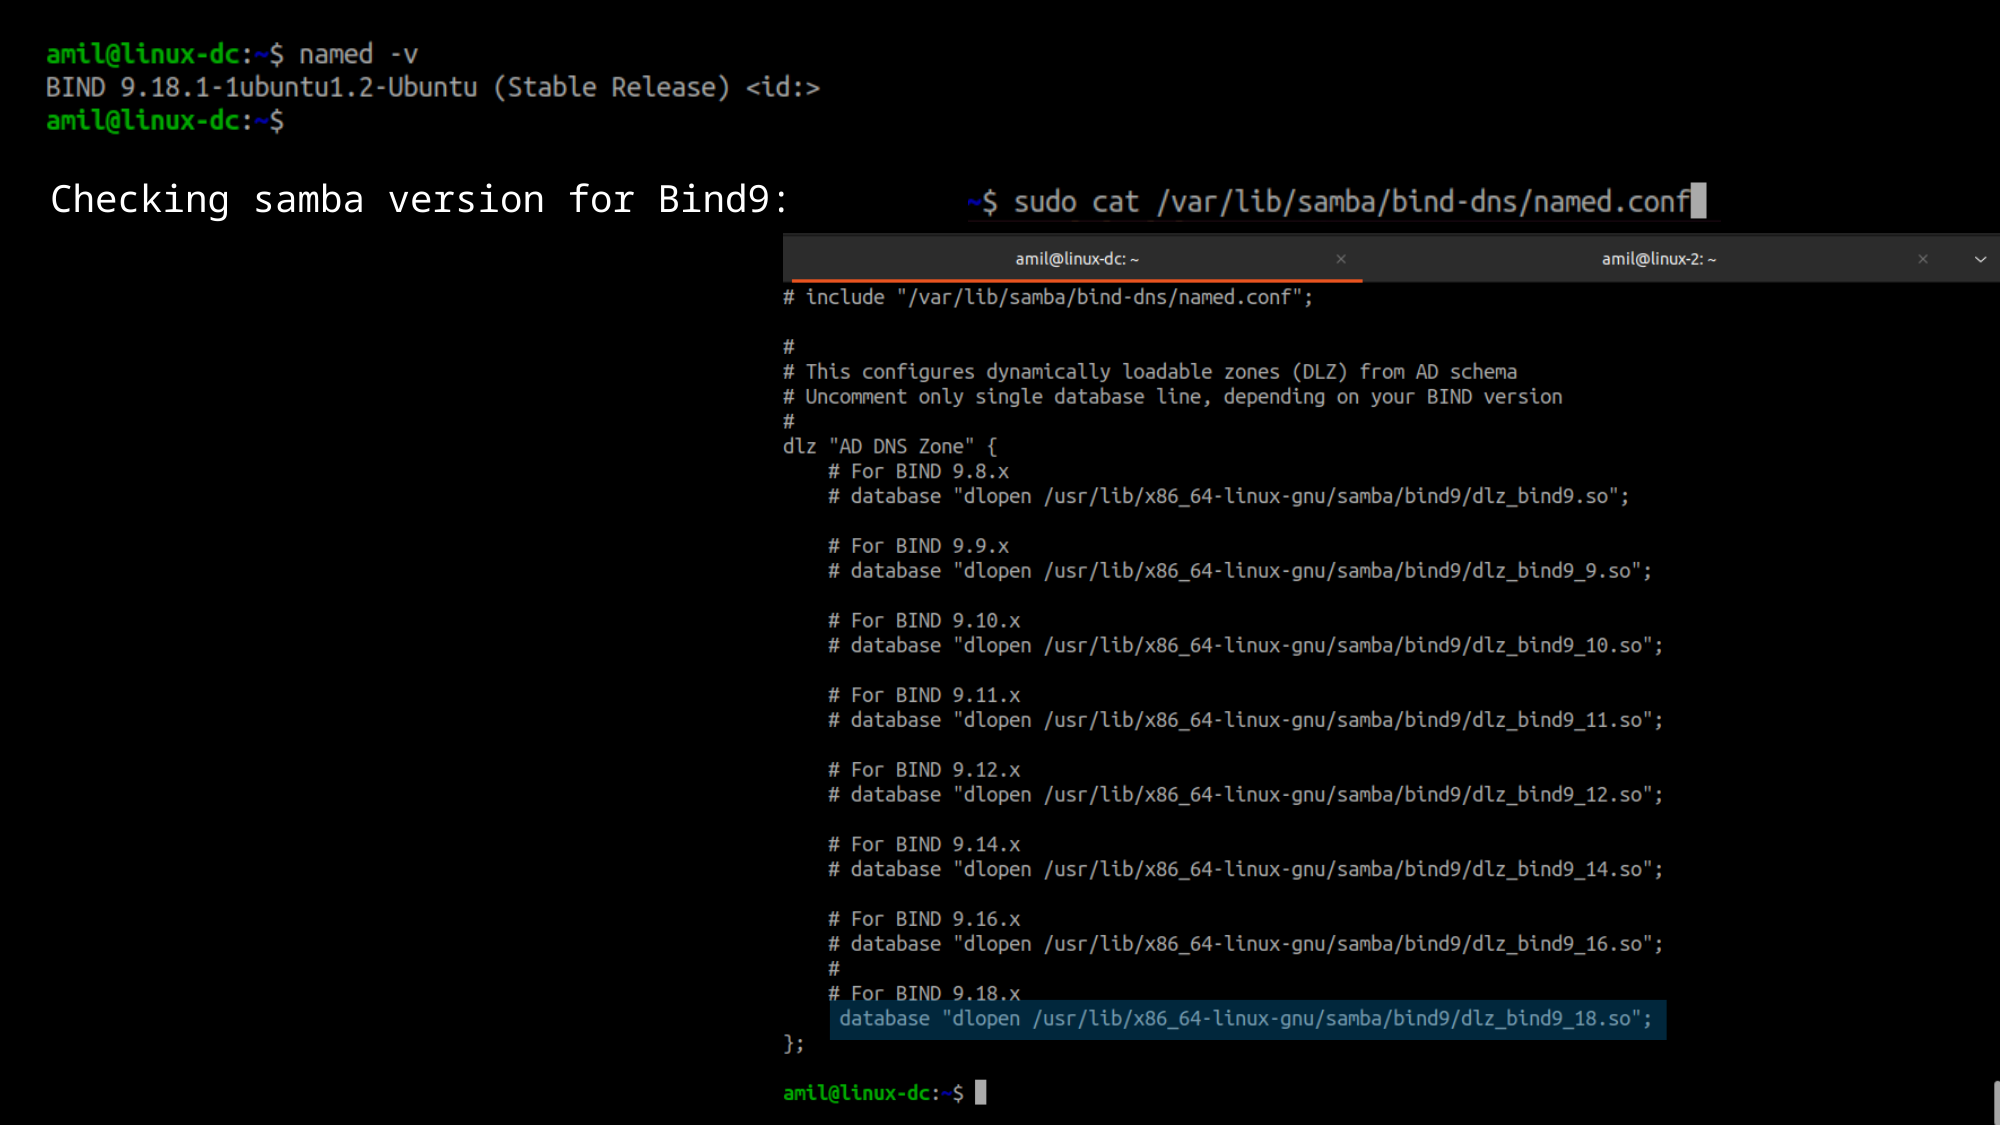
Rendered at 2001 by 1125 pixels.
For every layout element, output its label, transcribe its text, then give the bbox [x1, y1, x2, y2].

picture [46, 38, 850, 136]
picture [783, 233, 2000, 1125]
picture [1252, 173, 1721, 222]
text_box Checking samba version for Bind9: [34, 167, 1252, 228]
text_box [829, 999, 1667, 1040]
